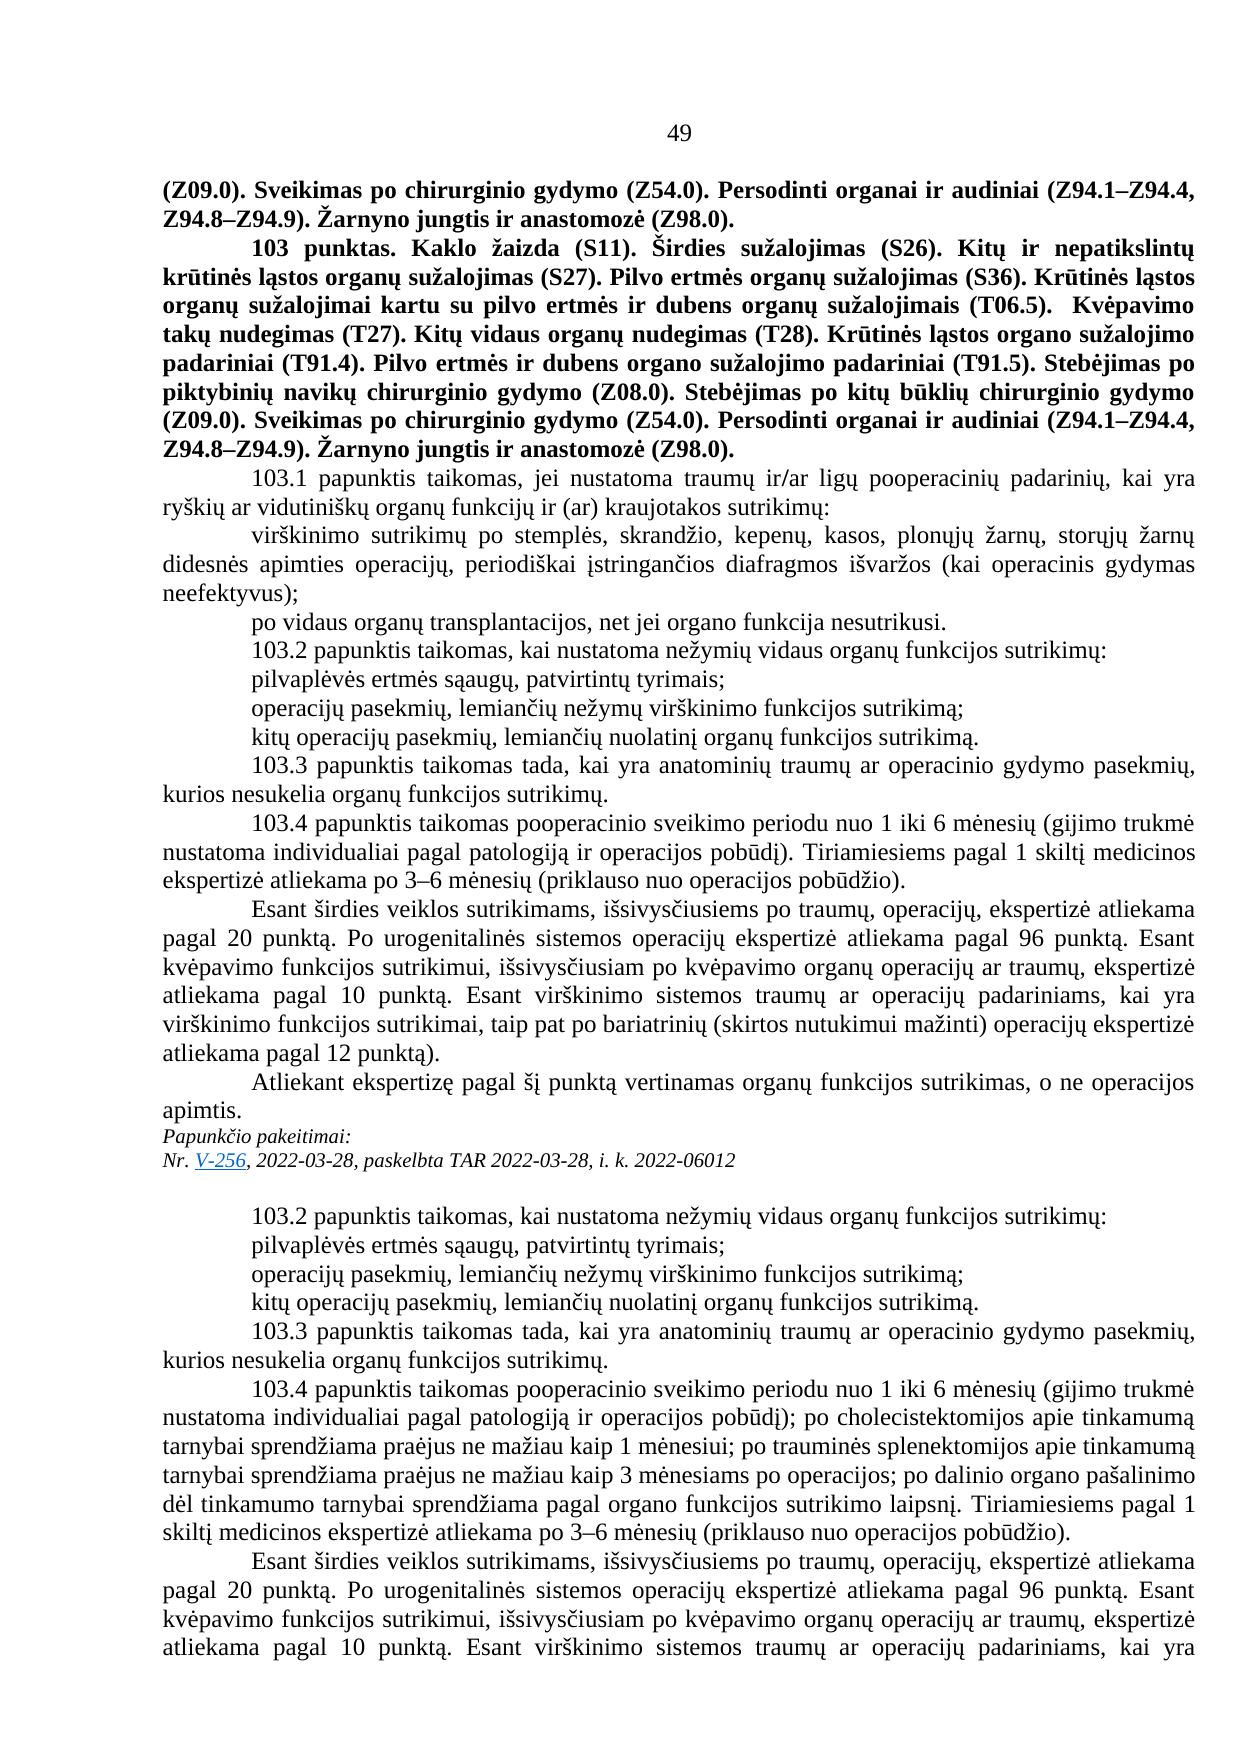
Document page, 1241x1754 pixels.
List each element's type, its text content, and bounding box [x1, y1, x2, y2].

text 103.3 papunktis taikomas tada, kai yra anatominių traumų ar operacinio gydymo pasekmių, kurios nesukelia organų funkcijos sutrikimų. [162, 1316, 1196, 1374]
text kitų operacijų pasekmių, lemiančių nuolatinį organų funkcijos sutrikimą. [162, 1287, 1196, 1316]
text Papunkčio pakeitimai: [162, 1124, 1196, 1148]
text kitų operacijų pasekmių, lemiančių nuolatinį organų funkcijos sutrikimą. [162, 722, 1196, 751]
text virškinimo sutrikimų po stemplės, skrandžio, kepenų, kasos, plonųjų žarnų, storųjų žarnų didesnės apimties operacijų, periodiškai įstringančios diafragmos išvaržos (kai operacinis gydymas neefektyvus); [162, 521, 1196, 607]
text operacijų pasekmių, lemiančių nežymų virškinimo funkcijos sutrikimą; [162, 1259, 1196, 1287]
text 103.1 papunktis taikomas, jei nustatoma traumų ir/ar ligų pooperacinių padarinių, kai yra ryškių ar vidutiniškų organų funkcijų ir (ar) kraujotakos sutrikimų: [162, 463, 1196, 521]
text 103 punktas. Kaklo žaizda (S11). Širdies sužalojimas (S26). Kitų ir nepatikslintų krūtinės ląstos organų sužalojimas (S27). Pilvo ertmės organų sužalojimas (S36). Krūtinės ląstos organų sužalojimai kartu su pilvo ertmės ir dubens organų sužalojimais (T06.5). Kvėpavimo takų nudegimas (T27). Kitų vidaus organų nudegimas (T28). Krūtinės ląstos organo sužalojimo padariniai (T91.4). Pilvo ertmės ir dubens organo sužalojimo padariniai (T91.5). Stebėjimas po piktybinių navikų chirurginio gydymo (Z08.0). Stebėjimas po kitų būklių chirurginio gydymo (Z09.0). Sveikimas po chirurginio gydymo (Z54.0). Persodinti organai ir audiniai (Z94.1–Z94.4, Z94.8–Z94.9). Žarnyno jungtis ir anastomozė (Z98.0). [162, 233, 1196, 463]
text operacijų pasekmių, lemiančių nežymų virškinimo funkcijos sutrikimą; [162, 693, 1196, 722]
text Esant širdies veiklos sutrikimams, išsivysčiusiems po traumų, operacijų, ekspertizė atliekama pagal 20 punktą. Po urogenitalinės sistemos operacijų ekspertizė atliekama pagal 96 punktą. Esant kvėpavimo funkcijos sutrikimui, išsivysčiusiam po kvėpavimo organų operacijų ar traumų, ekspertizė atliekama pagal 10 punktą. Esant virškinimo sistemos traumų ar operacijų padariniams, kai yra virškinimo funkcijos sutrikimai, taip pat po bariatrinių (skirtos nutukimui mažinti) operacijų ekspertizė atliekama pagal 12 punktą). [162, 894, 1196, 1067]
text Nr. V-256, 2022-03-28, paskelbta TAR 2022-03-28, i. k. 2022-06012 [162, 1148, 1196, 1172]
text 103.4 papunktis taikomas pooperacinio sveikimo periodu nuo 1 iki 6 mėnesių (gijimo trukmė nustatoma individualiai pagal patologiją ir operacijos pobūdį); po cholecistektomijos apie tinkamumą tarnybai sprendžiama praėjus ne mažiau kaip 1 mėnesiui; po trauminės splenektomijos apie tinkamumą tarnybai sprendžiama praėjus ne mažiau kaip 3 mėnesiams po operacijos; po dalinio organo pašalinimo dėl tinkamumo tarnybai sprendžiama pagal organo funkcijos sutrikimo laipsnį. Tiriamiesiems pagal 1 skiltį medicinos ekspertizė atliekama po 3–6 mėnesių (priklauso nuo operacijos pobūdžio). [162, 1374, 1196, 1546]
text pilvaplėvės ertmės sąaugų, patvirtintų tyrimais; [162, 664, 1196, 693]
text 103.2 papunktis taikomas, kai nustatoma nežymių vidaus organų funkcijos sutrikimų: [162, 636, 1196, 664]
text 103.4 papunktis taikomas pooperacinio sveikimo periodu nuo 1 iki 6 mėnesių (gijimo trukmė nustatoma individualiai pagal patologiją ir operacijos pobūdį). Tiriamiesiems pagal 1 skiltį medicinos ekspertizė atliekama po 3–6 mėnesių (priklauso nuo operacijos pobūdžio). [162, 808, 1196, 894]
text 103.3 papunktis taikomas tada, kai yra anatominių traumų ar operacinio gydymo pasekmių, kurios nesukelia organų funkcijos sutrikimų. [162, 751, 1196, 808]
text 103.2 papunktis taikomas, kai nustatoma nežymių vidaus organų funkcijos sutrikimų: [162, 1201, 1196, 1230]
text Esant širdies veiklos sutrikimams, išsivysčiusiems po traumų, operacijų, ekspertizė atliekama pagal 20 punktą. Po urogenitalinės sistemos operacijų ekspertizė atliekama pagal 96 punktą. Esant kvėpavimo funkcijos sutrikimui, išsivysčiusiam po kvėpavimo organų operacijų ar traumų, ekspertizė atliekama pagal 10 punktą. Esant virškinimo sistemos traumų ar operacijų padariniams, kai yra [162, 1546, 1196, 1661]
text Atliekant ekspertizę pagal šį punktą vertinamas organų funkcijos sutrikimas, o ne operacijos apimtis. [162, 1067, 1196, 1124]
text po vidaus organų transplantacijos, net jei organo funkcija nesutrikusi. [162, 607, 1196, 636]
text (Z09.0). Sveikimas po chirurginio gydymo (Z54.0). Persodinti organai ir audiniai (Z94.1–Z94.4, Z94.8–Z94.9). Žarnyno jungtis ir anastomozė (Z98.0). [162, 176, 1196, 233]
text pilvaplėvės ertmės sąaugų, patvirtintų tyrimais; [162, 1230, 1196, 1259]
